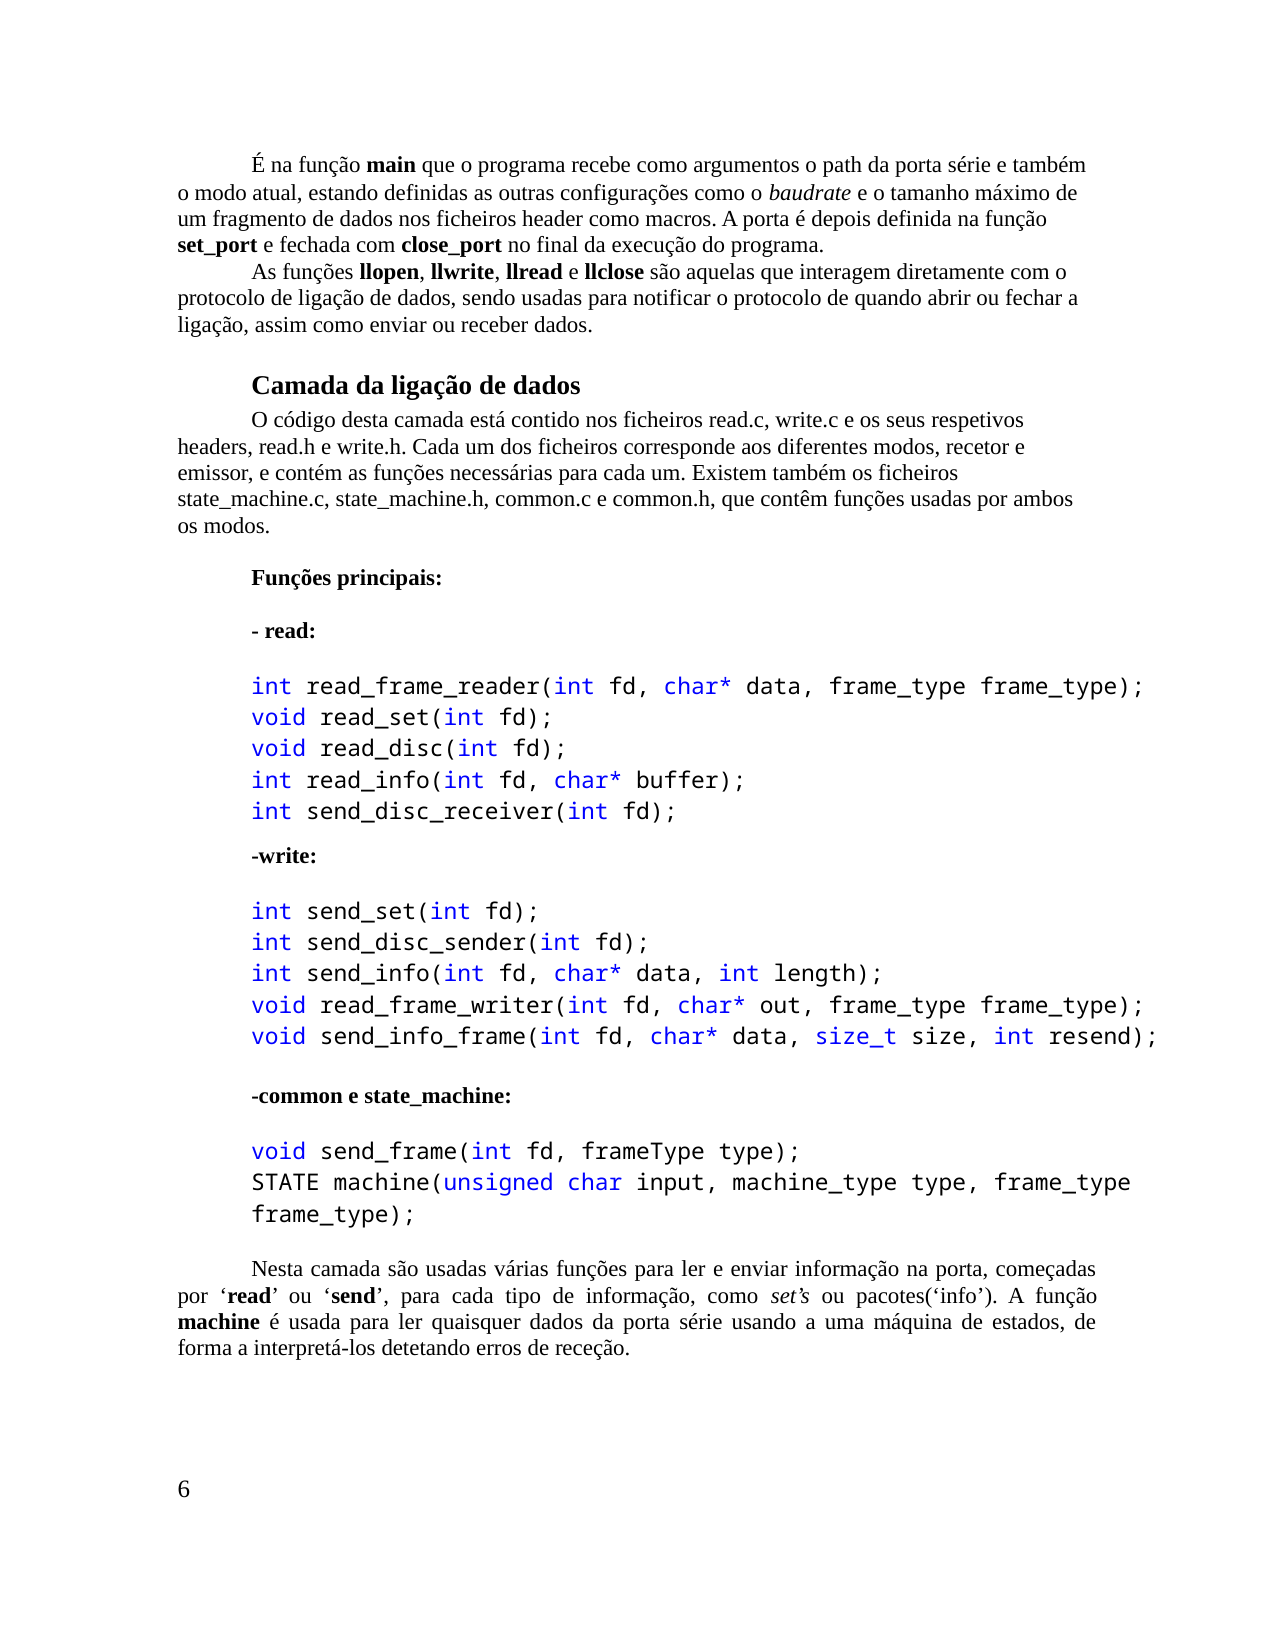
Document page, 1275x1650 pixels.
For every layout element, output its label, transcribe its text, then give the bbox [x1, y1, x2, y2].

text Camada da ligação de dados [177, 369, 1098, 400]
text As funções llopen, llwrite, llread e llclose são aquelas que interagem diretamente com o protocolo de ligação de dados, sendo usadas para notificar o protocolo de quando abrir ou fechar a ligação, assim como enviar ou receber dados. [177, 258, 1098, 337]
text Nesta camada são usadas várias funções para ler e enviar informação na porta, começadas por ‘read’ ou ‘send’, para cada tipo de informação, como set’s ou pacotes(‘info’). A função machine é usada para ler quaisquer dados da porta série usando a uma máquina de estados, de forma a interpretá-los detetando erros de receção. [177, 1255, 1098, 1361]
text O código desta camada está contido nos ficheiros read.c, write.c e os seus respetivos headers, read.h e write.h. Cada um dos ficheiros corresponde aos diferentes modos, recetor e emissor, e contém as funções necessárias para cada um. Existem também os ficheiros state_machine.c, state_machine.h, common.c e common.h, que contêm funções usadas por ambos os modos. [177, 406, 1098, 538]
text -common e state_machine: [177, 1082, 1098, 1109]
text - read: [177, 617, 1098, 643]
text Funções principais: [177, 564, 1098, 591]
text -write: [177, 842, 1098, 868]
text É na função main que o programa recebe como argumentos o path da porta série e também o modo atual, estando definidas as outras configurações como o baudrate e o tamanho máximo de um fragmento de dados nos ficheiros header como macros. A porta é depois definida na função set_port e fechada com close_port no final da execução do programa. [177, 148, 1098, 258]
